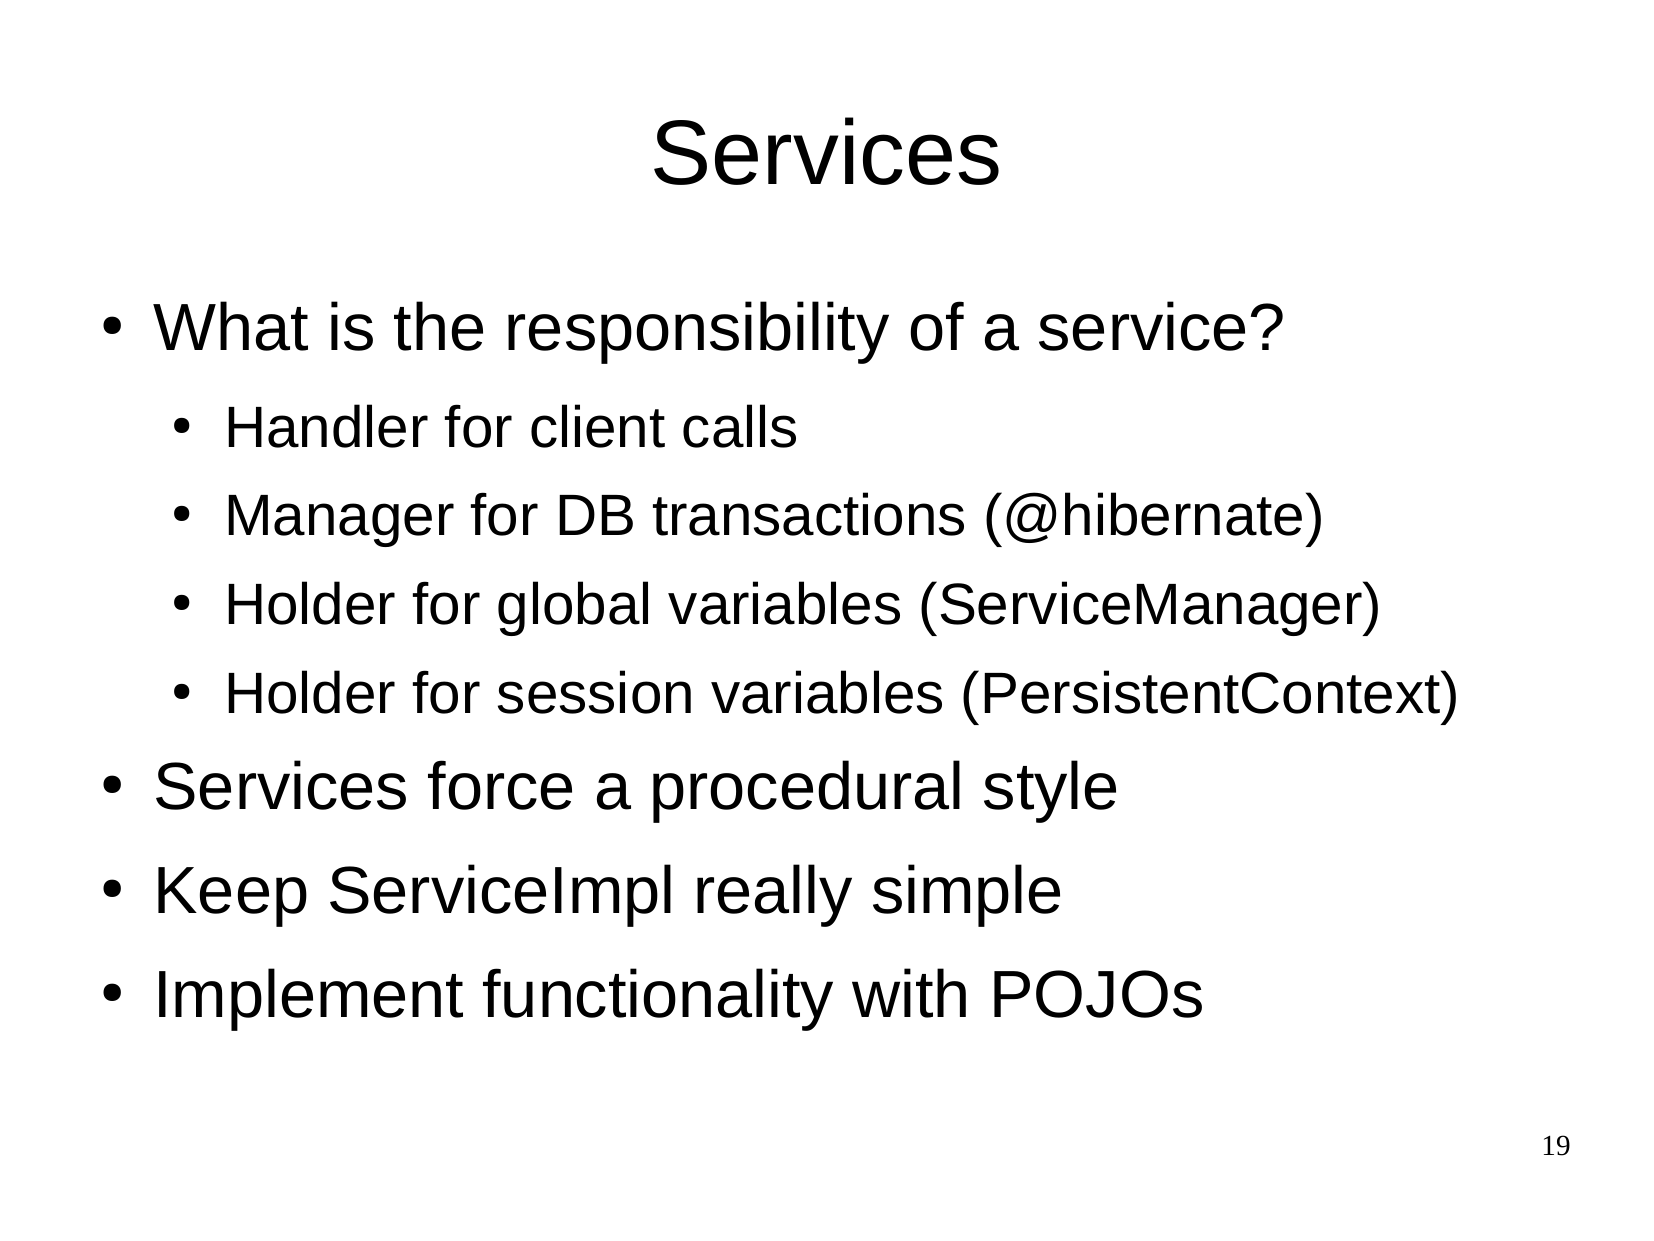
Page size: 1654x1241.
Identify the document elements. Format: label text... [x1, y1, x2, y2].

title Services [82, 49, 1571, 257]
list What is the responsibility of a service? Handler for client calls Manager for DB transactions (@hibernate) Holder for global variables (ServiceManager) Holder for session variables (PersistentContext) Services force a procedural style Keep ServiceImpl really simple Implement functionality with POJOs [82, 290, 1571, 1109]
